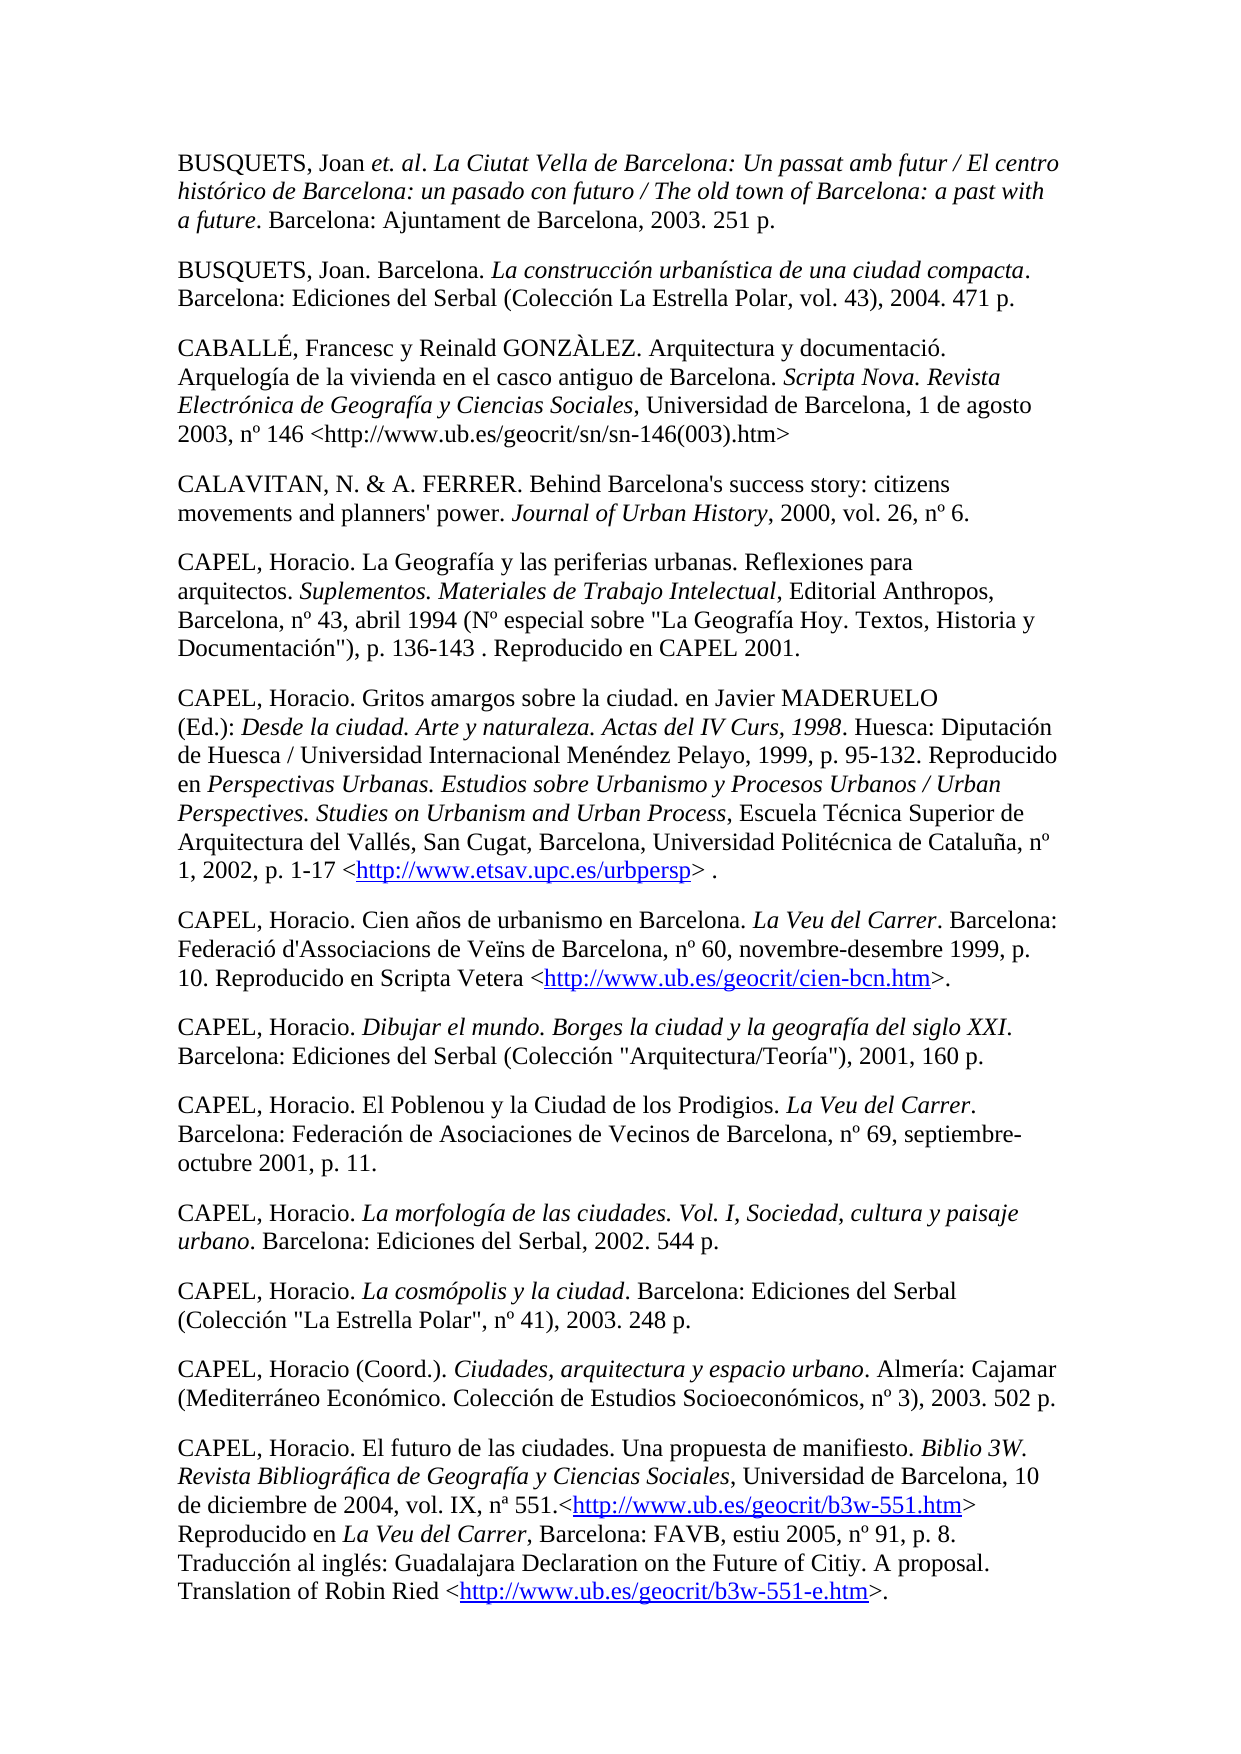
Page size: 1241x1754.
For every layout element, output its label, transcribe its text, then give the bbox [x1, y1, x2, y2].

text CAPEL, Horacio. La cosmópolis y la ciudad. Barcelona: Ediciones del Serbal (Colección "La Estrella Polar", nº 41), 2003. 248 p. [177, 1276, 1063, 1333]
text CAPEL, Horacio. El Poblenou y la Ciudad de los Prodigios. La Veu del Carrer. Barcelona: Federación de Asociaciones de Vecinos de Barcelona, nº 69, septiembre-octubre 2001, p. 11. [177, 1091, 1063, 1177]
text CABALLÉ, Francesc y Reinald GONZÀLEZ. Arquitectura y documentació. Arquelogía de la vivienda en el casco antiguo de Barcelona. Scripta Nova. Revista Electrónica de Geografía y Ciencias Sociales, Universidad de Barcelona, 1 de agosto 2003, nº 146 <http://www.ub.es/geocrit/sn/sn-146(003).htm> [177, 333, 1063, 448]
text BUSQUETS, Joan. Barcelona. La construcción urbanística de una ciudad compacta. Barcelona: Ediciones del Serbal (Colección La Estrella Polar, vol. 43), 2004. 471 p. [177, 255, 1063, 312]
text CAPEL, Horacio. Gritos amargos sobre la ciudad. en Javier MADERUELO (Ed.): Desde la ciudad. Arte y naturaleza. Actas del IV Curs, 1998. Huesca: Diputación de Huesca / Universidad Internacional Menéndez Pelayo, 1999, p. 95-132. Reproducido en Perspectivas Urbanas. Estudios sobre Urbanismo y Procesos Urbanos / Urban Perspectives. Studies on Urbanism and Urban Process, Escuela Técnica Superior de Arquitectura del Vallés, San Cugat, Barcelona, Universidad Politécnica de Cataluña, nº 1, 2002, p. 1-17 <http://www.etsav.upc.es/urbpersp> . [177, 683, 1063, 884]
text CAPEL, Horacio. La morfología de las ciudades. Vol. I, Sociedad, cultura y paisaje urbano. Barcelona: Ediciones del Serbal, 2002. 544 p. [177, 1198, 1063, 1255]
text CAPEL, Horacio. El futuro de las ciudades. Una propuesta de manifiesto. Biblio 3W. Revista Bibliográfica de Geografía y Ciencias Sociales, Universidad de Barcelona, 10 de diciembre de 2004, vol. IX, nª 551.<http://www.ub.es/geocrit/b3w-551.htm> Reproducido en La Veu del Carrer, Barcelona: FAVB, estiu 2005, nº 91, p. 8. Traducción al inglés: Guadalajara Declaration on the Future of Citiy. A proposal. Translation of Robin Ried <http://www.ub.es/geocrit/b3w-551-e.htm>. [177, 1433, 1063, 1605]
text BUSQUETS, Joan et. al. La Ciutat Vella de Barcelona: Un passat amb futur / El centro histórico de Barcelona: un pasado con futuro / The old town of Barcelona: a past with a future. Barcelona: Ajuntament de Barcelona, 2003. 251 p. [177, 148, 1063, 234]
text CALAVITAN, N. & A. FERRER. Behind Barcelona's success story: citizens movements and planners' power. Journal of Urban History, 2000, vol. 26, nº 6. [177, 469, 1063, 526]
text CAPEL, Horacio. Cien años de urbanismo en Barcelona. La Veu del Carrer. Barcelona: Federació d'Associacions de Veïns de Barcelona, nº 60, novembre-desembre 1999, p. 10. Reproducido en Scripta Vetera <http://www.ub.es/geocrit/cien-bcn.htm>. [177, 905, 1063, 991]
text CAPEL, Horacio. La Geografía y las periferias urbanas. Reflexiones para arquitectos. Suplementos. Materiales de Trabajo Intelectual, Editorial Anthropos, Barcelona, nº 43, abril 1994 (Nº especial sobre "La Geografía Hoy. Textos, Historia y Documentación"), p. 136-143 . Reproducido en CAPEL 2001. [177, 547, 1063, 662]
text CAPEL, Horacio (Coord.). Ciudades, arquitectura y espacio urbano. Almería: Cajamar (Mediterráneo Económico. Colección de Estudios Socioeconómicos, nº 3), 2003. 502 p. [177, 1354, 1063, 1412]
text CAPEL, Horacio. Dibujar el mundo. Borges la ciudad y la geografía del siglo XXI. Barcelona: Ediciones del Serbal (Colección "Arquitectura/Teoría"), 2001, 160 p. [177, 1012, 1063, 1070]
